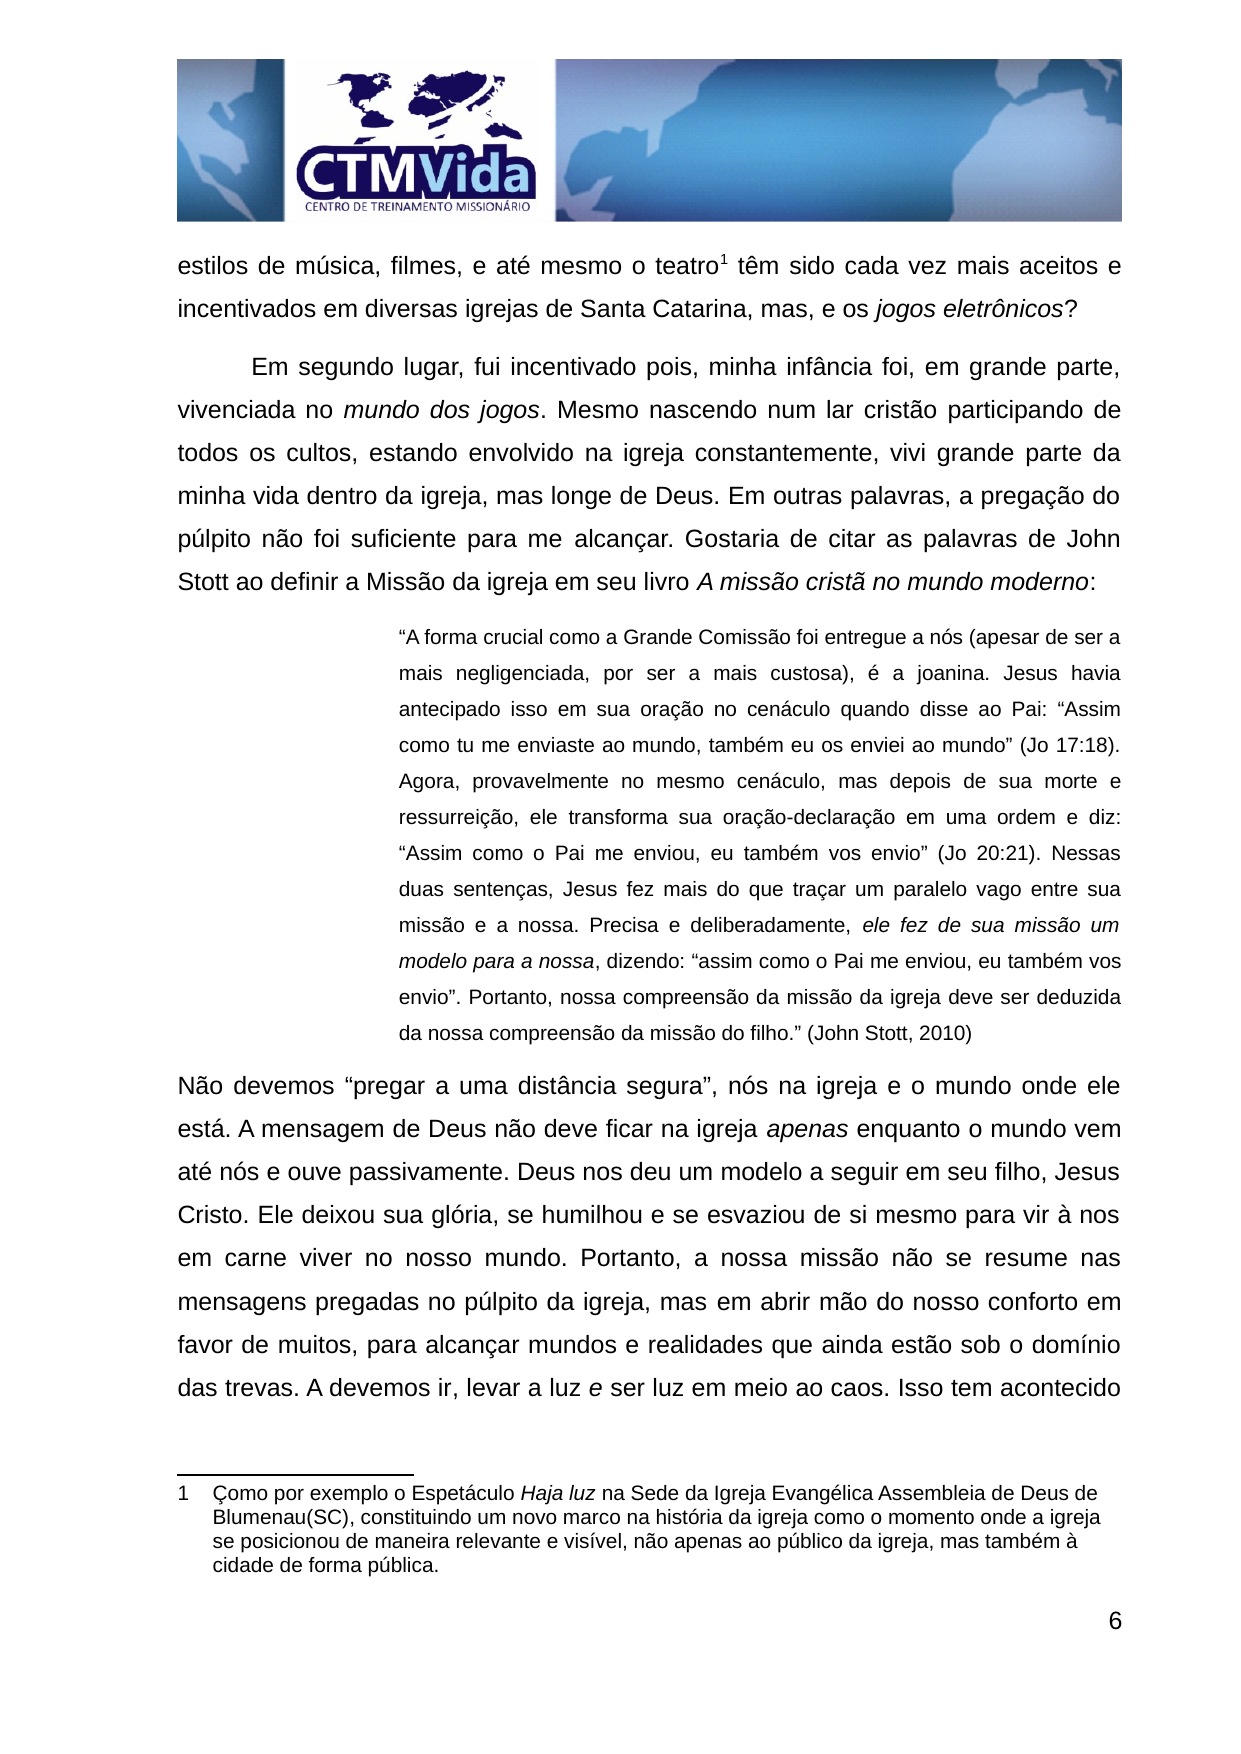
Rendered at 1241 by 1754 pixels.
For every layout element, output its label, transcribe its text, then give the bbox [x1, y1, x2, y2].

text estilos de música, filmes, e até mesmo o teatro têm sido cada vez mais aceitos e incentivados em diversas igrejas de Santa Catarina, mas, e os jogos eletrônicos? [177, 251, 1122, 323]
text Em segundo lugar, fui incentivado pois, minha infância foi, em grande parte, vivenciada no mundo dos jogos. Mesmo nascendo num lar cristão participando de todos os cultos, estando envolvido na igreja constantemente, vivi grande parte da minha vida dentro da igreja, mas longe de Deus. Em outras palavras, a pregação do púlpito não foi suficiente para me alcançar. Gostaria de citar as palavras de John Stott ao definir a Missão da igreja em seu livro A missão cristã no mundo moderno: [177, 352, 1122, 596]
text “A forma crucial como a Grande Comissão foi entregue a nós (apesar de ser a mais negligenciada, por ser a mais custosa), é a joanina. Jesus havia antecipado isso em sua oração no cenáculo quando disse ao Pai: “Assim como tu me enviaste ao mundo, também eu os enviei ao mundo” (Jo 17:18). Agora, provavelmente no mesmo cenáculo, mas depois de sua morte e ressurreição, ele transforma sua oração-declaração em uma ordem e diz: “Assim como o Pai me enviou, eu também vos envio” (Jo 20:21). Nessas duas sentenças, Jesus fez mais do que traçar um paralelo vago entre sua missão e a nossa. Precisa e deliberadamente, ele fez de sua missão um modelo para a nossa, dizendo: “assim como o Pai me enviou, eu também vos envio”. Portanto, nossa compreensão da missão da igreja deve ser deduzida da nossa compreensão da missão do filho.” (John Stott, 2010) [399, 625, 1122, 1044]
text Não devemos “pregar a uma distância segura”, nós na igreja e o mundo onde ele está. A mensagem de Deus não deve ficar na igreja apenas enquanto o mundo vem até nós e ouve passivamente. Deus nos deu um modelo a seguir em seu filho, Jesus Cristo. Ele deixou sua glória, se humilhou e se esvaziou de si mesmo para vir à nos em carne viver no nosso mundo. Portanto, a nossa missão não se resume nas mensagens pregadas no púlpito da igreja, mas em abrir mão do nosso conforto em favor de muitos, para alcançar mundos e realidades que ainda estão sob o domínio das trevas. A devemos ir, levar a luz e ser luz em meio ao caos. Isso tem acontecido [177, 1071, 1122, 1402]
text Çomo por exemplo o Espetáculo Haja luz na Sede da Igreja Evangélica Assembleia de Deus de Blumenau(SC), constituindo um novo marco na história da igreja como o momento onde a igreja se posicionou de maneira relevante e visível, não apenas ao público da igreja, mas também à cidade de forma pública. [177, 1481, 1122, 1577]
picture [177, 59, 1122, 222]
